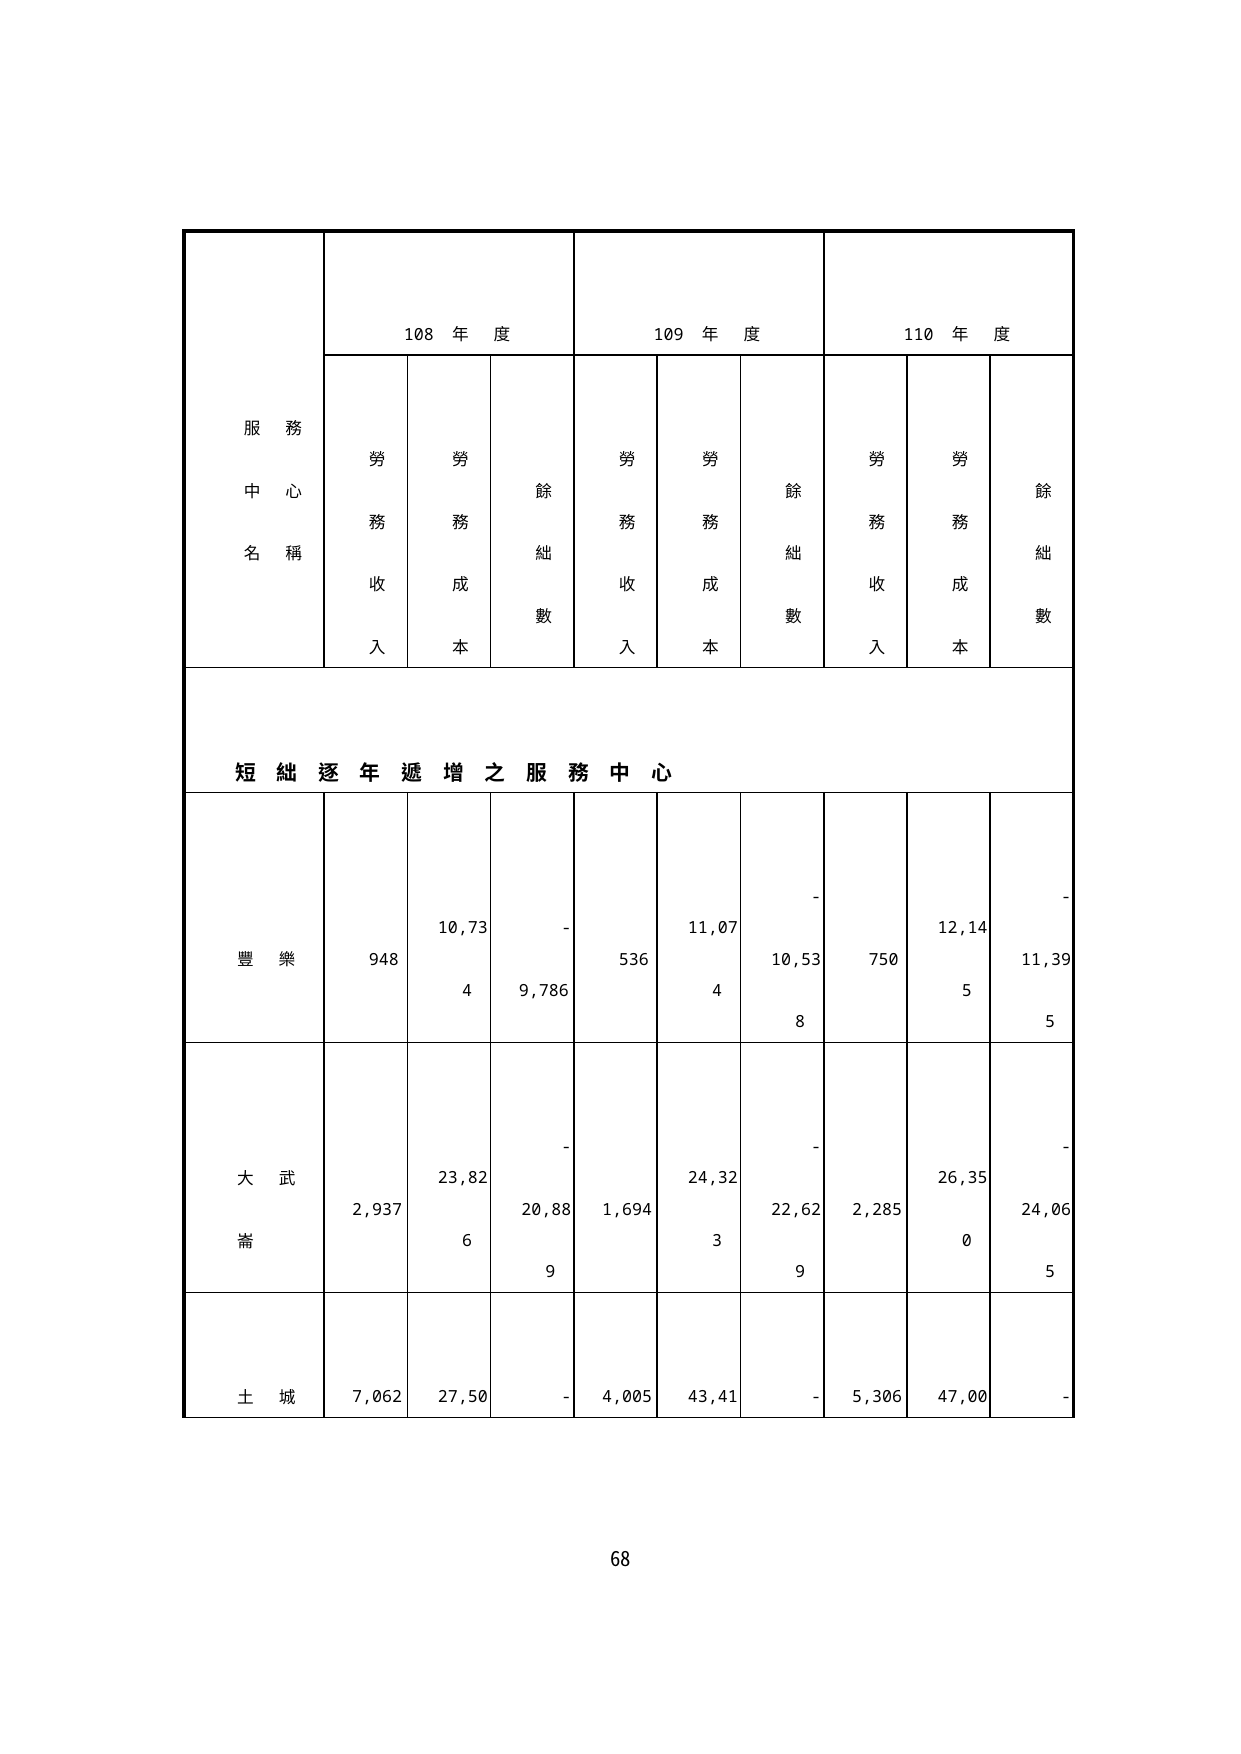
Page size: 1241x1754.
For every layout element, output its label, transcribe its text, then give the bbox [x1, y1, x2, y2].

table_cell -24,065 [991, 1043, 1072, 1292]
table_cell 5,306 [825, 1293, 906, 1417]
table_cell -22,629 [741, 1043, 823, 1292]
table_cell [991, 1293, 1072, 1417]
table_cell 豐樂 [186, 793, 323, 1042]
table_cell 2,285 [825, 1043, 906, 1292]
table_cell [491, 1293, 573, 1417]
table_header 110年度 [825, 233, 1072, 354]
table_cell -11,395 [991, 793, 1072, 1042]
table_cell 勞務成本 [658, 356, 740, 667]
table_cell 948 [325, 793, 407, 1042]
table_cell 11,074 [658, 793, 740, 1042]
table_cell 4,005 [575, 1293, 656, 1417]
table_cell 1,694 [575, 1043, 656, 1292]
table_cell -20,889 [491, 1043, 573, 1292]
table_cell 餘絀數 [991, 356, 1072, 667]
table_cell 勞務成本 [908, 356, 989, 667]
table_cell 12,145 [908, 793, 989, 1042]
table_cell 短絀逐年遞增之服務中心 [186, 668, 1072, 792]
table_cell 土城 [186, 1293, 323, 1417]
table_cell [741, 1293, 823, 1417]
table_cell 536 [575, 793, 656, 1042]
table_cell 27,50 [408, 1293, 490, 1417]
table_cell 餘絀數 [491, 356, 573, 667]
table_cell 勞務收入 [825, 356, 906, 667]
table_cell -10,538 [741, 793, 823, 1042]
table_cell 勞務成本 [408, 356, 490, 667]
table_cell 大武崙 [186, 1043, 323, 1292]
table_cell -9,786 [491, 793, 573, 1042]
table_cell 43,41 [658, 1293, 740, 1417]
table_cell 23,826 [408, 1043, 490, 1292]
table_cell 750 [825, 793, 906, 1042]
table_header 服務中心名稱 [186, 233, 323, 667]
table_cell 26,350 [908, 1043, 989, 1292]
table_cell 餘絀數 [741, 356, 823, 667]
table_cell 24,323 [658, 1043, 740, 1292]
table_header 108年度 [325, 233, 573, 354]
table_header 109年度 [575, 233, 823, 354]
table_cell 47,00 [908, 1293, 989, 1417]
table_cell 勞務收入 [325, 356, 407, 667]
table_cell 勞務收入 [575, 356, 656, 667]
table_cell 2,937 [325, 1043, 407, 1292]
table_cell 7,062 [325, 1293, 407, 1417]
table_cell 10,734 [408, 793, 490, 1042]
